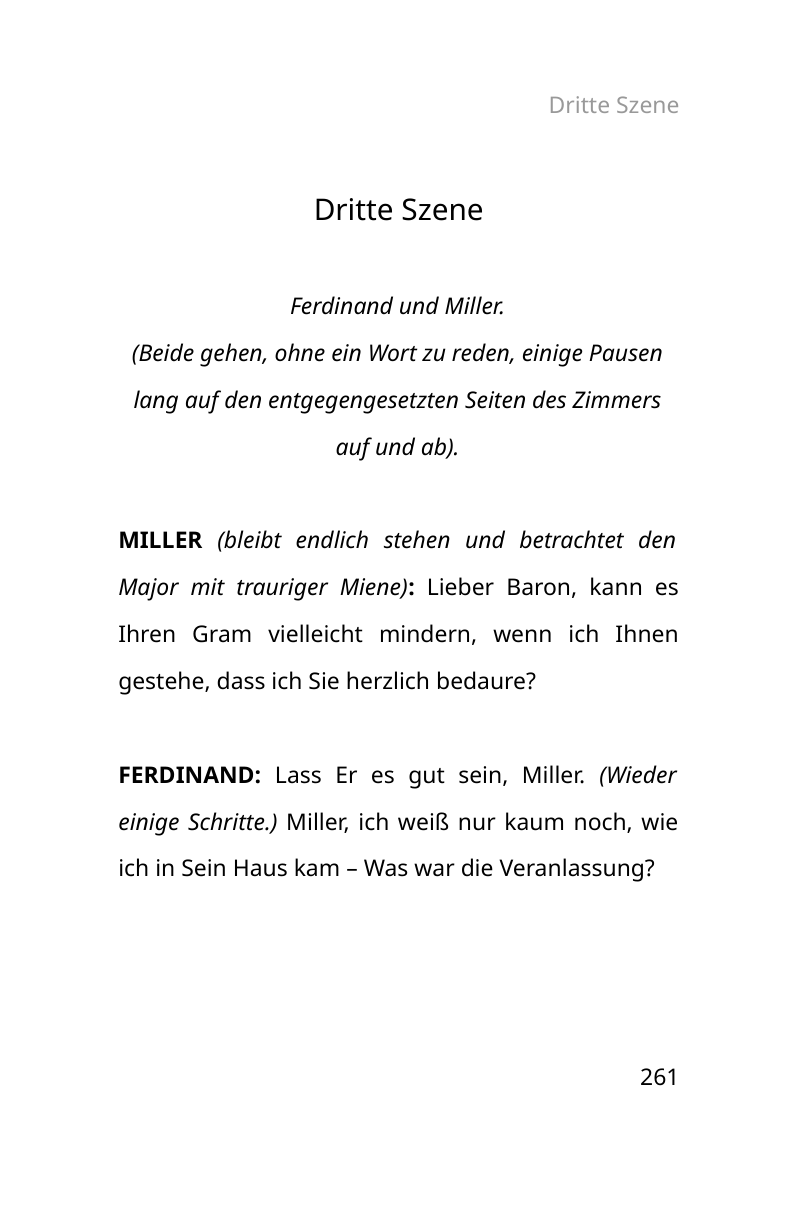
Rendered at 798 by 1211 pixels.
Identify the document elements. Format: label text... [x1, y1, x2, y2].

subtitle Dritte Szene [118, 149, 679, 229]
text MILLER (bleibt endlich stehen und betrachtet den Major mit trauriger Miene): Lieber Baron, kann es Ihren Gram vielleicht mindern, wenn ich Ihnen gestehe, dass ich Sie herzlich bedaure? [118, 489, 679, 696]
text FERDINAND: Lass Er es gut sein, Miller. (Wieder einige Schritte.) Miller, ich weiß nur kaum noch, wie ich in Sein Haus kam – Was war die Veranlassung? [118, 723, 679, 884]
text Ferdinand und Miller. (Beide gehen, ohne ein Wort zu reden, einige Pausen lang auf den entgegengesetzten Seiten des Zimmers auf und ab). [118, 253, 679, 462]
